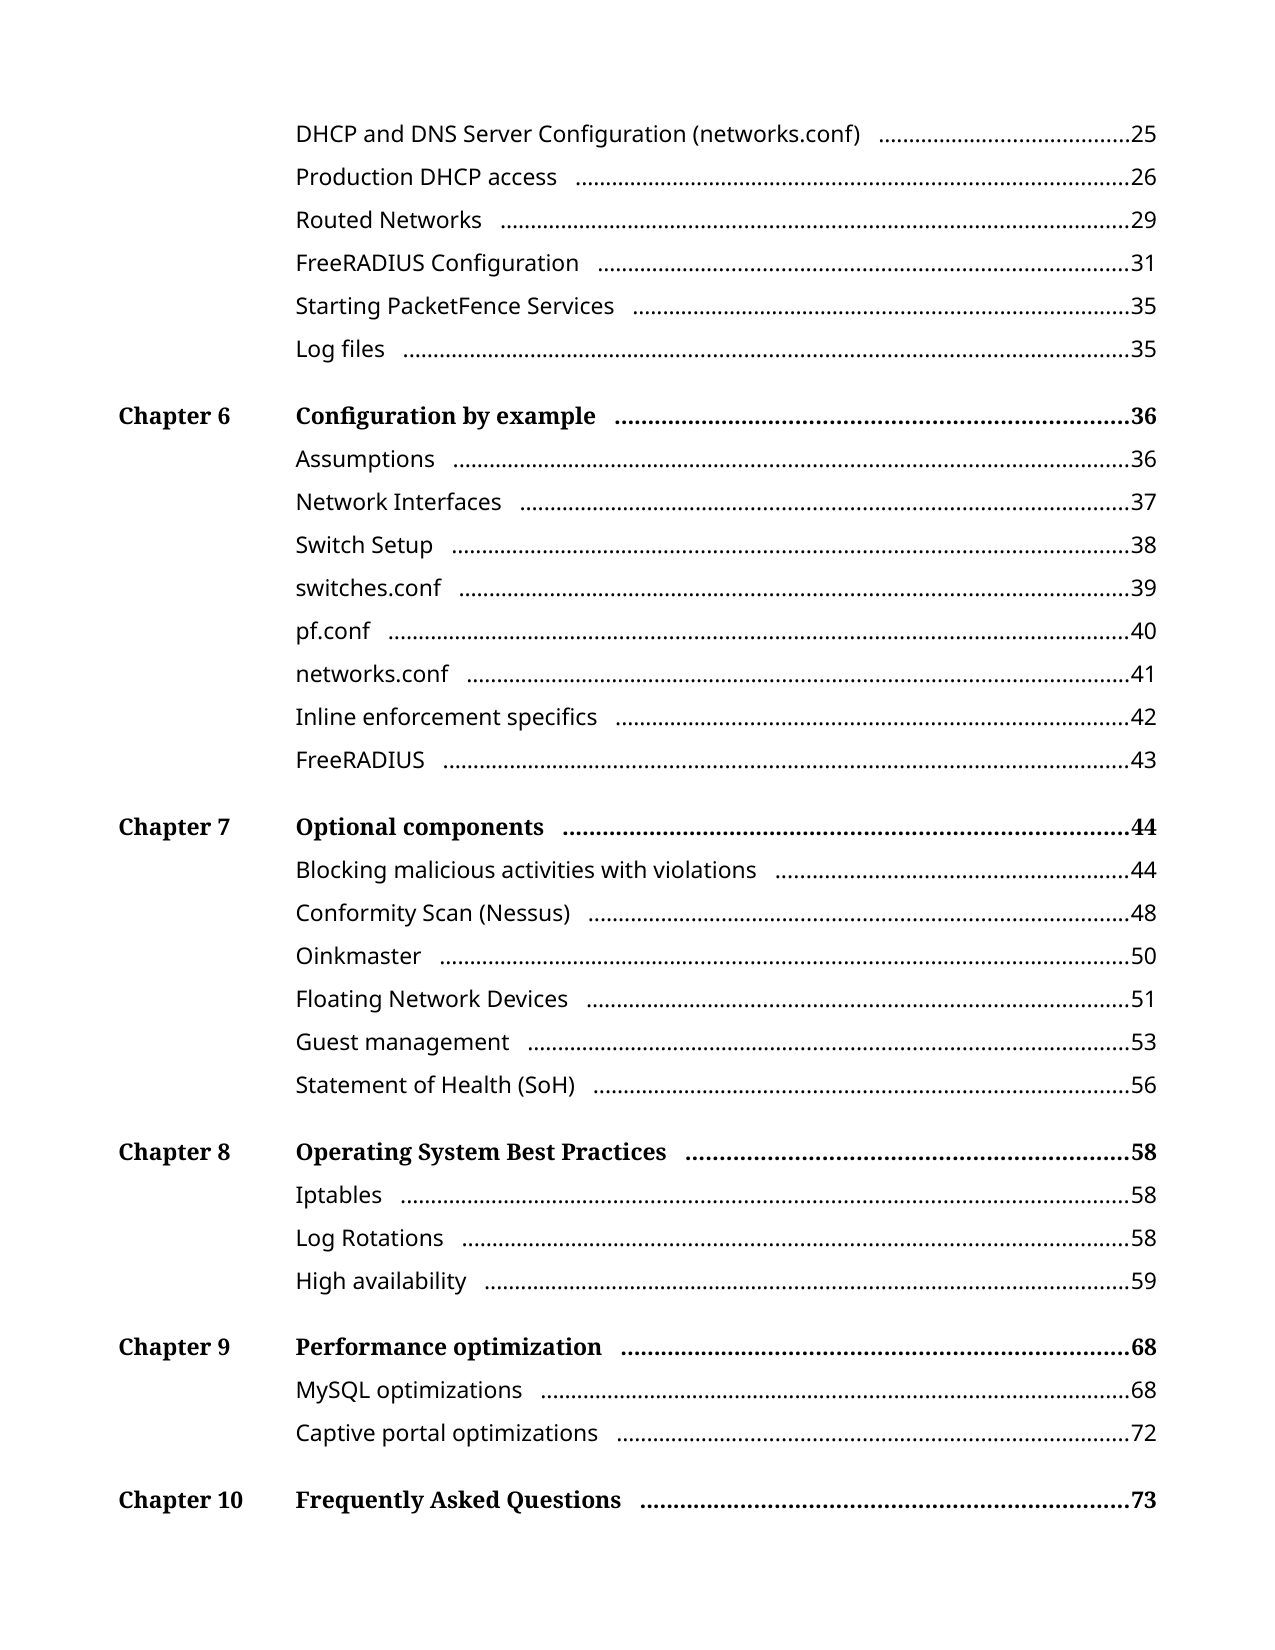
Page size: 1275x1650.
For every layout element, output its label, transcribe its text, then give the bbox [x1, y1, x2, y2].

text Network Interfaces 37 [295, 486, 1157, 517]
text FreeRADIUS Configuration 31 [295, 247, 1157, 278]
text Chapter 7 Optional components 44 [118, 811, 1157, 842]
text Captive portal optimizations 72 [295, 1417, 1157, 1448]
text Log files 35 [295, 333, 1157, 364]
text Chapter 6 Configuration by example 36 [118, 400, 1157, 431]
text FreeRADIUS 43 [295, 744, 1157, 775]
text Statement of Health (SoH) 56 [295, 1069, 1157, 1100]
text DHCP and DNS Server Configuration (networks.conf) 25 [295, 118, 1157, 149]
text Routed Networks 29 [295, 204, 1157, 235]
text Chapter 8 Operating System Best Practices 58 [118, 1136, 1157, 1167]
text Assumptions 36 [295, 443, 1157, 474]
text Floating Network Devices 51 [295, 983, 1157, 1014]
text Guest management 53 [295, 1026, 1157, 1057]
text Inline enforcement specifics 42 [295, 701, 1157, 732]
text pf.conf 40 [295, 615, 1157, 646]
text Log Rotations 58 [295, 1222, 1157, 1253]
text Switch Setup 38 [295, 529, 1157, 560]
text High availability 59 [295, 1264, 1157, 1296]
text Chapter 10 Frequently Asked Questions 73 [118, 1484, 1157, 1515]
text Conformity Scan (Nessus) 48 [295, 897, 1157, 928]
text Oinkmaster 50 [295, 940, 1157, 971]
text Production DHCP access 26 [295, 161, 1157, 192]
text switches.conf 39 [295, 572, 1157, 603]
text networks.conf 41 [295, 658, 1157, 689]
text Starting PacketFence Services 35 [295, 290, 1157, 321]
text Chapter 9 Performance optimization 68 [118, 1331, 1157, 1362]
text MySQL optimizations 68 [295, 1374, 1157, 1406]
text Iptables 58 [295, 1178, 1157, 1210]
text Blocking malicious activities with violations 44 [295, 854, 1157, 885]
